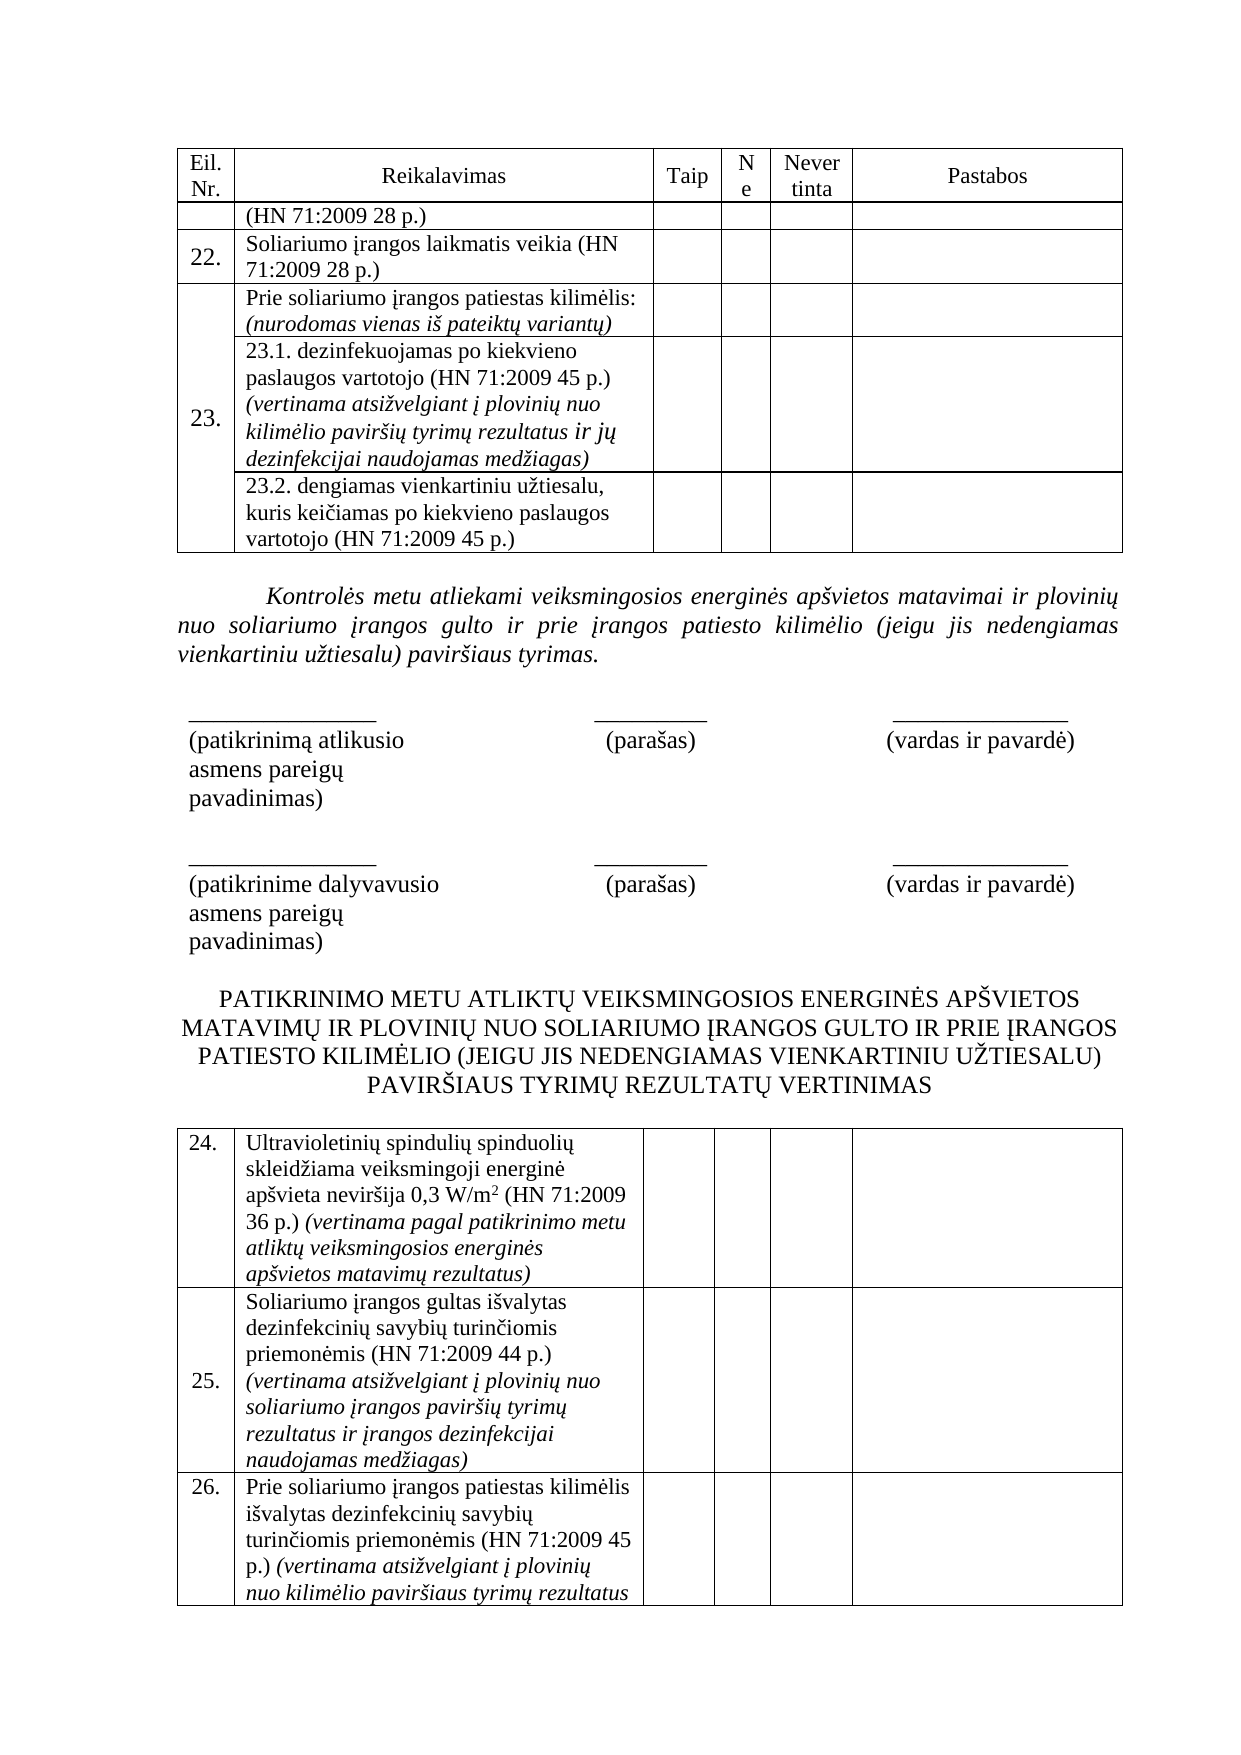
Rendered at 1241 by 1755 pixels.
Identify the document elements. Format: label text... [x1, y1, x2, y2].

table_cell [644, 1288, 714, 1472]
table_cell Soliariumo įrangos laikmatis veikia (HN 71:2009 28 p.) [235, 230, 653, 282]
table_cell 26. [178, 1473, 234, 1605]
table_header 24. [178, 1129, 234, 1287]
table_cell [771, 203, 852, 229]
table_header _______________ (patikrinime dalyvavusio asmens pareigų pavadinimas) [177, 840, 488, 955]
table_cell 23.2. dengiamas vienkartiniu užtiesalu, kuris keičiamas po kiekvieno paslaugos vartotojo (HN 71:2009 45 p.) [235, 473, 653, 552]
table_cell 23. [178, 284, 234, 552]
table_cell Prie soliariumo įrangos patiestas kilimėlis išvalytas dezinfekcinių savybių turinčiomis priemonėmis (HN 71:2009 45 p.) (vertinama atsižvelgiant į plovinių nuo kilimėlio paviršiaus tyrimų rezultatus [235, 1473, 643, 1605]
table_cell 23.1. dezinfekuojamas po kiekvieno paslaugos vartotojo (HN 71:2009 45 p.) (vertinama atsižvelgiant į plovinių nuo kilimėlio paviršių tyrimų rezultatus ir jų dezinfekcijai naudojamas medžiagas) [235, 337, 653, 471]
table_header [489, 696, 556, 811]
table_cell [722, 337, 770, 471]
table_header [746, 840, 838, 955]
table_cell [853, 203, 1122, 229]
table_header [853, 1129, 1122, 1287]
table_cell [654, 337, 721, 471]
text PATIKRINIMO METU ATLIKTŲ VEIKSMINGOSIOS ENERGINĖS APŠVIETOS MATAVIMŲ IR PLOVINIŲ NUO SOLIARIUMO ĮRANGOS GULTO IR PRIE ĮRANGOS PATIESTO KILIMĖLIO (JEIGU JIS NEDENGIAMAS VIENKARTINIU UŽTIESALU) PAVIRŠIAUS TYRIMŲ REZULTATŲ VERTINIMAS [177, 984, 1122, 1099]
table_cell 25. [178, 1288, 234, 1472]
table_header _________ (parašas) [556, 696, 746, 811]
table_header Nevertinta [771, 149, 852, 201]
table_cell Soliariumo įrangos gultas išvalytas dezinfekcinių savybių turinčiomis priemonėmis (HN 71:2009 44 p.) (vertinama atsižvelgiant į plovinių nuo soliariumo įrangos paviršių tyrimų rezultatus ir įrangos dezinfekcijai naudojamas medžiagas) [235, 1288, 643, 1472]
table_header Ne [722, 149, 770, 201]
table_cell 22. [178, 230, 234, 282]
table_cell [722, 230, 770, 282]
table_cell [853, 230, 1122, 282]
table_cell [771, 230, 852, 282]
table_header Eil. Nr. [178, 149, 234, 201]
table_cell [722, 203, 770, 229]
table_cell [771, 337, 852, 471]
table_cell [853, 284, 1122, 336]
table_cell [771, 1288, 852, 1472]
table_cell (HN 71:2009 28 p.) [235, 203, 653, 229]
table_header [644, 1129, 714, 1287]
table_header [715, 1129, 770, 1287]
table_cell [853, 337, 1122, 471]
table_header _______________ (patikrinimą atlikusio asmens pareigų pavadinimas) [177, 696, 488, 811]
table_header ______________ (vardas ir pavardė) [839, 696, 1122, 811]
table_cell Prie soliariumo įrangos patiestas kilimėlis: (nurodomas vienas iš pateiktų variantų) [235, 284, 653, 336]
table_cell [853, 1288, 1122, 1472]
table_cell [654, 230, 721, 282]
table_cell [771, 284, 852, 336]
table_header [771, 1129, 852, 1287]
table_cell [722, 473, 770, 552]
table_header Reikalavimas [235, 149, 653, 201]
table_cell [715, 1288, 770, 1472]
table_cell [644, 1473, 714, 1605]
text Kontrolės metu atliekami veiksmingosios energinės apšvietos matavimai ir plovinių nuo soliariumo įrangos gulto ir prie įrangos patiesto kilimėlio (jeigu jis nedengiamas vienkartiniu užtiesalu) paviršiaus tyrimas. [177, 581, 1122, 668]
table_header _________ (parašas) [556, 840, 746, 955]
table_cell [722, 284, 770, 336]
table_cell [715, 1473, 770, 1605]
table_cell [654, 473, 721, 552]
table_header Ultravioletinių spindulių spinduolių skleidžiama veiksmingoji energinė apšvieta neviršija 0,3 W/m2 (HN 71:2009 36 p.) (vertinama pagal patikrinimo metu atliktų veiksmingosios energinės apšvietos matavimų rezultatus) [235, 1129, 643, 1287]
table_cell [853, 1473, 1122, 1605]
table_cell [178, 203, 234, 229]
table_header Taip [654, 149, 721, 201]
table_header Pastabos [853, 149, 1122, 201]
table_header [489, 840, 556, 955]
table_cell [771, 1473, 852, 1605]
table_cell [654, 203, 721, 229]
table_header [746, 696, 838, 811]
table_cell [654, 284, 721, 336]
table_cell [771, 473, 852, 552]
table_cell [853, 473, 1122, 552]
table_header ______________ (vardas ir pavardė) [839, 840, 1122, 955]
